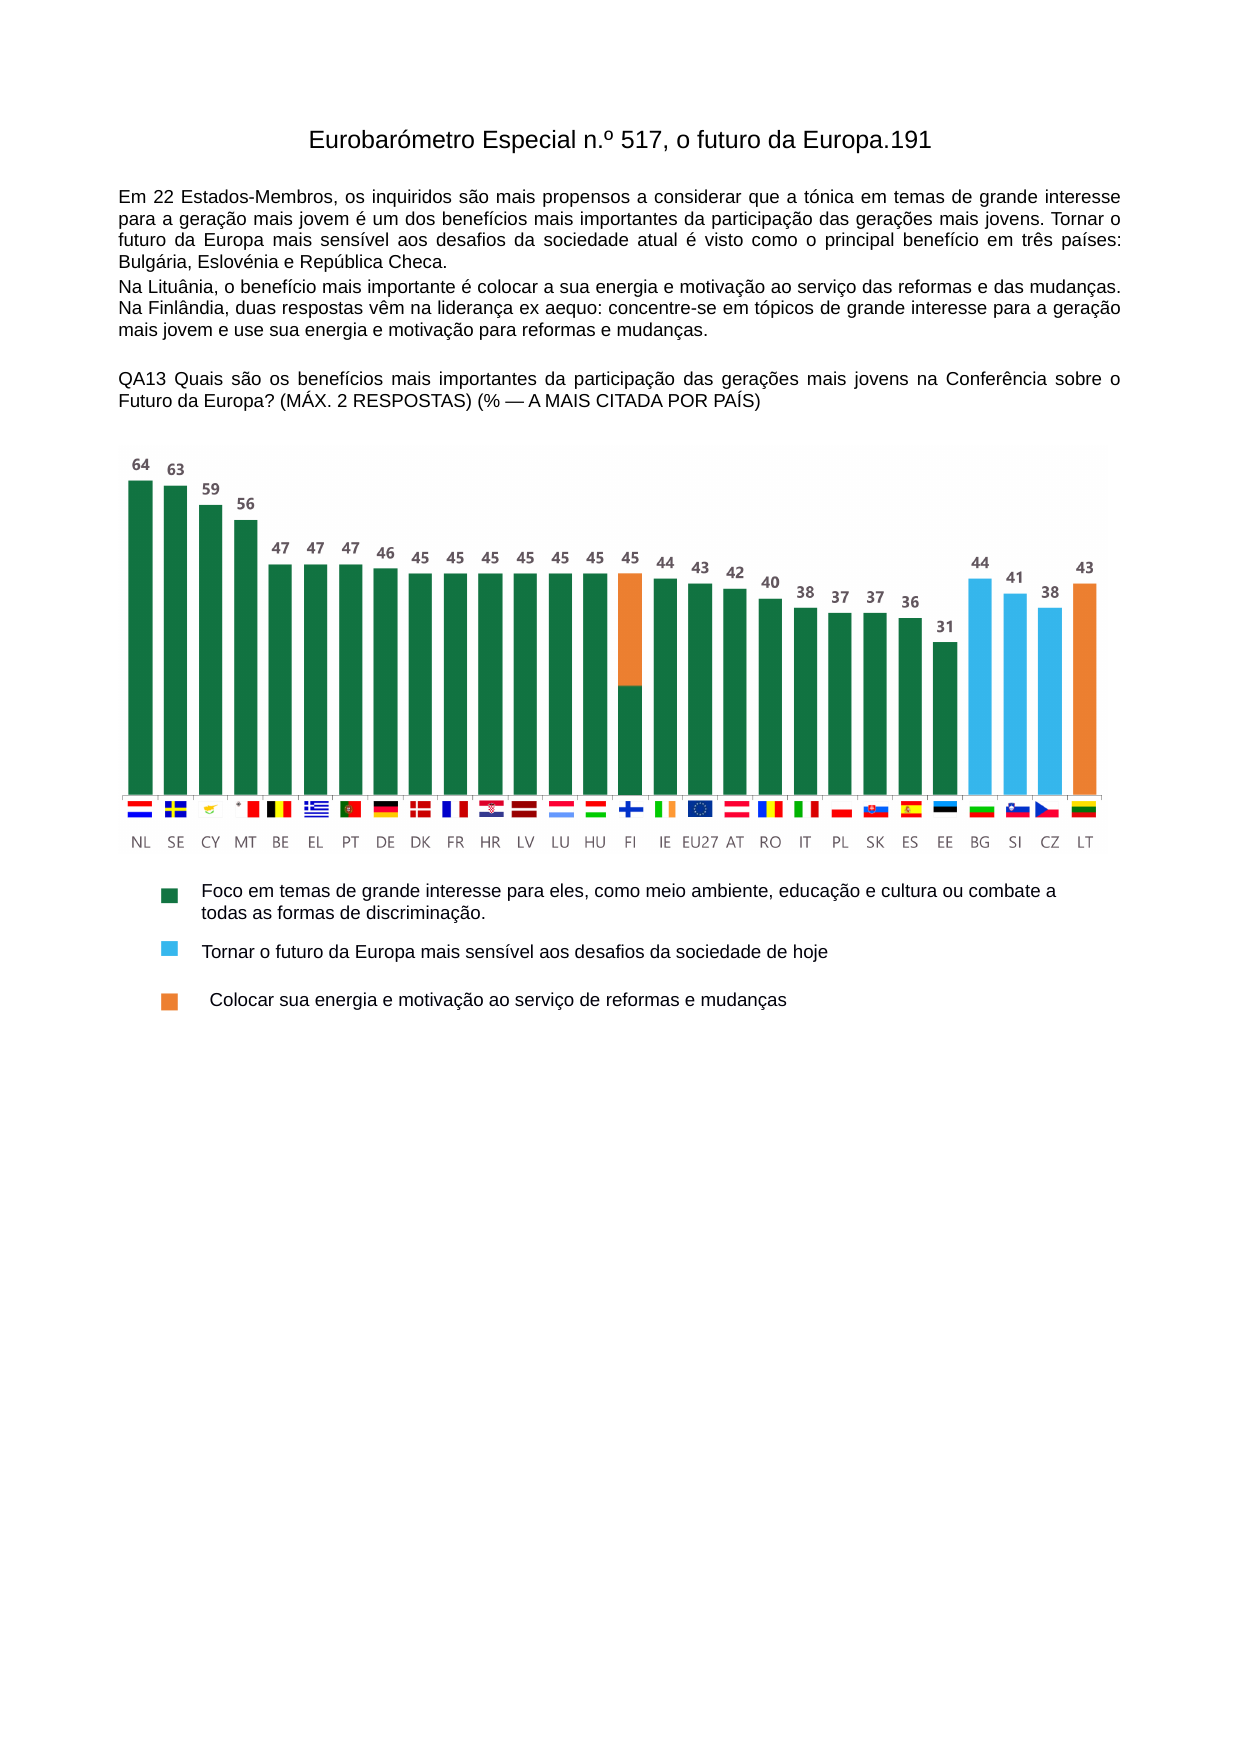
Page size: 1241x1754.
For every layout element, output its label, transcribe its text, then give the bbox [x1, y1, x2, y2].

text QA13 Quais são os benefícios mais importantes da participação das gerações mais jovens na Conferência sobre o Futuro da Europa? (MÁX. 2 RESPOSTAS) (% — A MAIS CITADA POR PAÍS) [118, 368, 1122, 411]
text Na Lituânia, o benefício mais importante é colocar a sua energia e motivação ao serviço das reformas e das mudanças. Na Finlândia, duas respostas vêm na liderança ex aequo: concentre-se em tópicos de grande interesse para a geração mais jovem e use sua energia e motivação para reformas e mudanças. [118, 276, 1122, 340]
picture [131, 876, 192, 1019]
picture [118, 445, 1108, 854]
text Em 22 Estados-Membros, os inquiridos são mais propensos a considerar que a tónica em temas de grande interesse para a geração mais jovem é um dos benefícios mais importantes da participação das gerações mais jovens. Tornar o futuro da Europa mais sensível aos desafios da sociedade atual é visto como o principal benefício em três países: Bulgária, Eslovénia e República Checa. [118, 186, 1122, 272]
